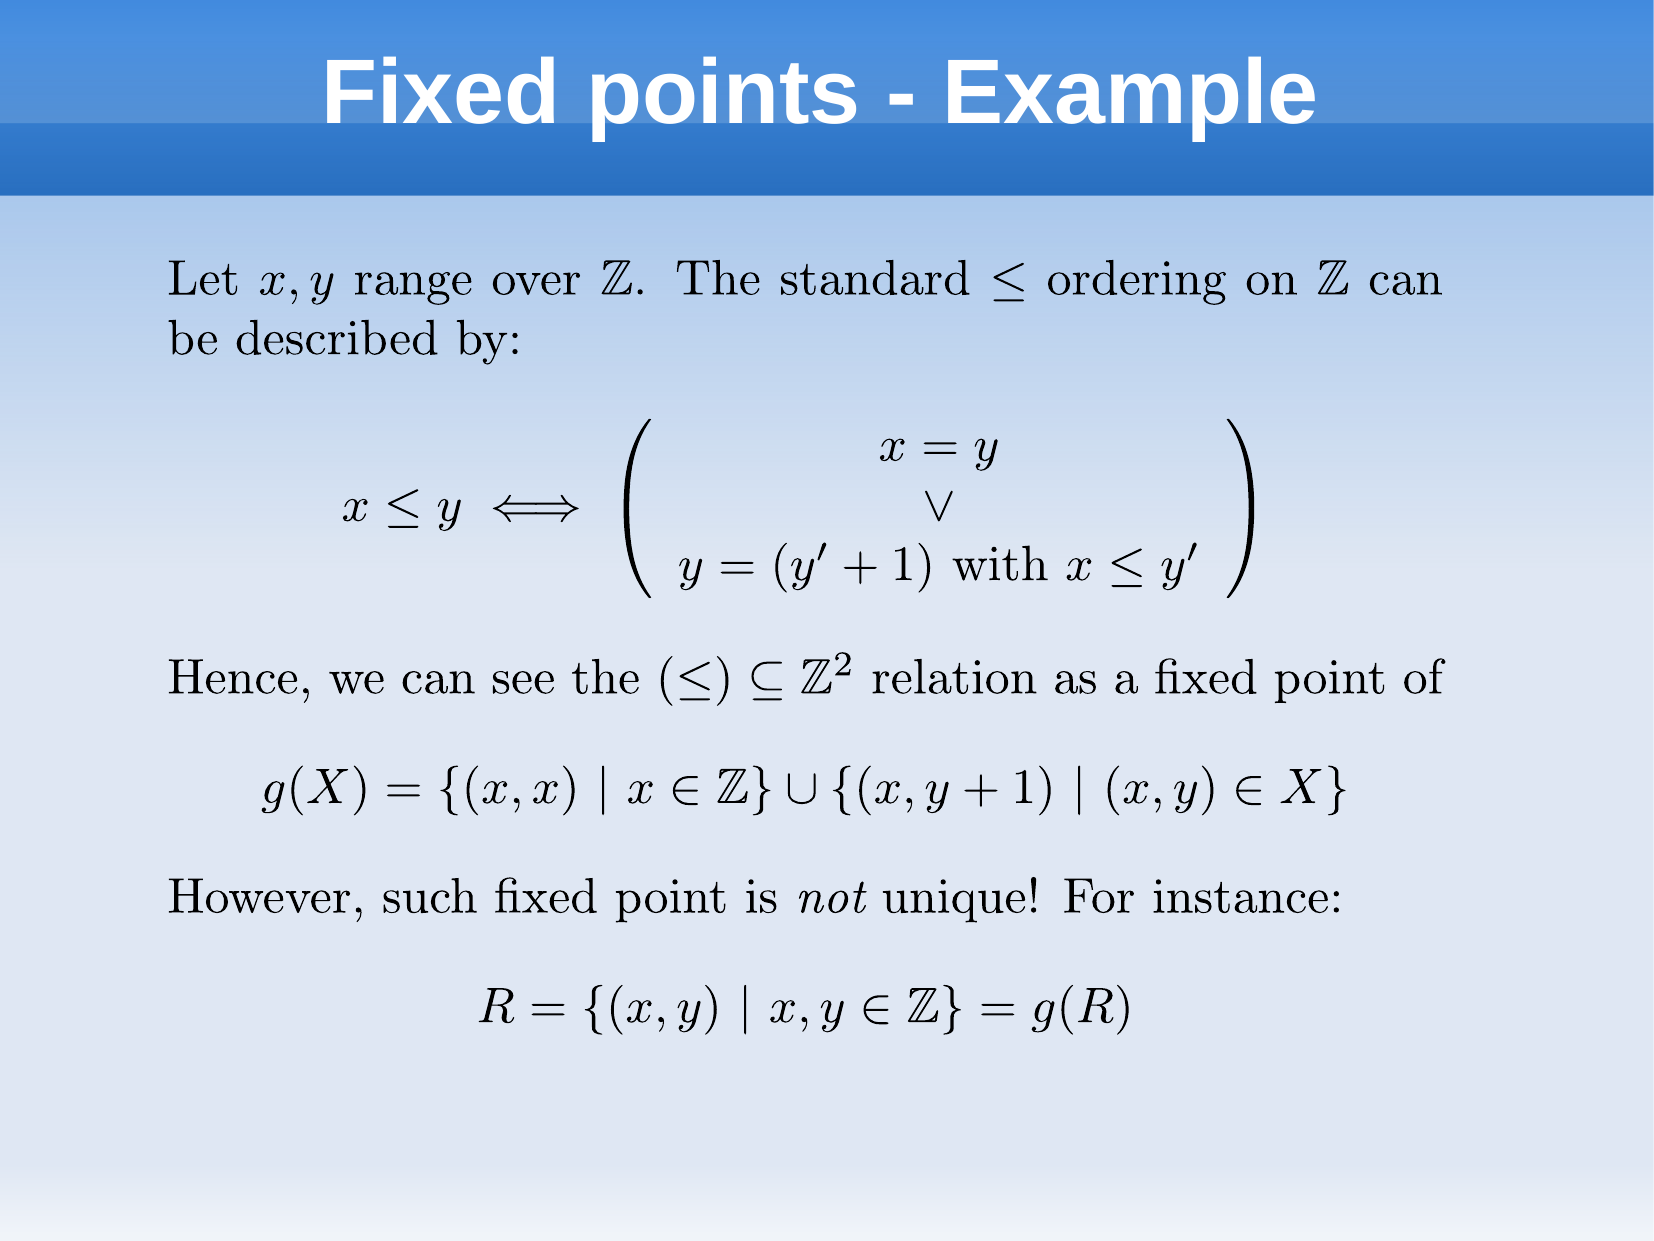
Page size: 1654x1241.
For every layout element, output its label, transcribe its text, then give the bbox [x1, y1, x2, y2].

text_box [167, 259, 1447, 1035]
title Fixed points - Example [76, 0, 1565, 196]
picture [0, 0, 1654, 1241]
